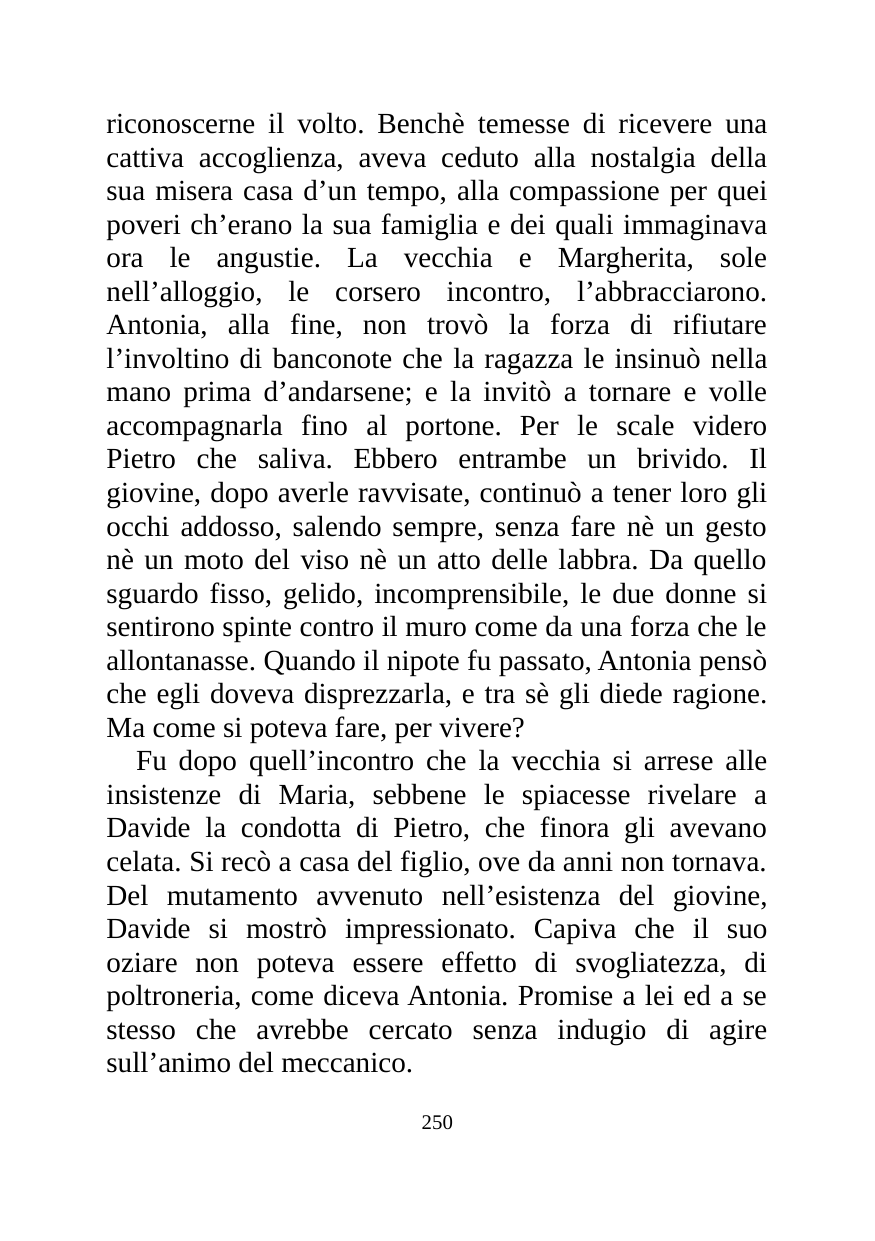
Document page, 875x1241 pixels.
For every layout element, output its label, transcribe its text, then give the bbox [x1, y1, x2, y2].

text riconoscerne il volto. Benchè temesse di ricevere una cattiva accoglienza, aveva ceduto alla nostalgia della sua misera casa d’un tempo, alla compassione per quei poveri ch’erano la sua famiglia e dei quali immaginava ora le angustie. La vecchia e Margherita, sole nell’alloggio, le corsero incontro, l’abbracciarono. Antonia, alla fine, non trovò la forza di rifiutare l’involtino di banconote che la ragazza le insinuò nella mano prima d’andarsene; e la invitò a tornare e volle accompagnarla fino al portone. Per le scale videro Pietro che saliva. Ebbero entrambe un brivido. Il giovine, dopo averle ravvisate, continuò a tener loro gli occhi addosso, salendo sempre, senza fare nè un gesto nè un moto del viso nè un atto delle labbra. Da quello sguardo fisso, gelido, incomprensibile, le due donne si sentirono spinte contro il muro come da una forza che le allontanasse. Quando il nipote fu passato, Antonia pensò che egli doveva disprezzarla, e tra sè gli diede ragione. Ma come si poteva fare, per vivere? [106, 106, 768, 743]
text Fu dopo quell’incontro che la vecchia si arrese alle insistenze di Maria, sebbene le spiacesse rivelare a Davide la condotta di Pietro, che finora gli avevano celata. Si recò a casa del figlio, ove da anni non tornava. Del mutamento avvenuto nell’esistenza del giovine, Davide si mostrò impressionato. Capiva che il suo oziare non poteva essere effetto di svogliatezza, di poltroneria, come diceva Antonia. Promise a lei ed a se stesso che avrebbe cercato senza indugio di agire sull’animo del meccanico. [106, 743, 768, 1079]
